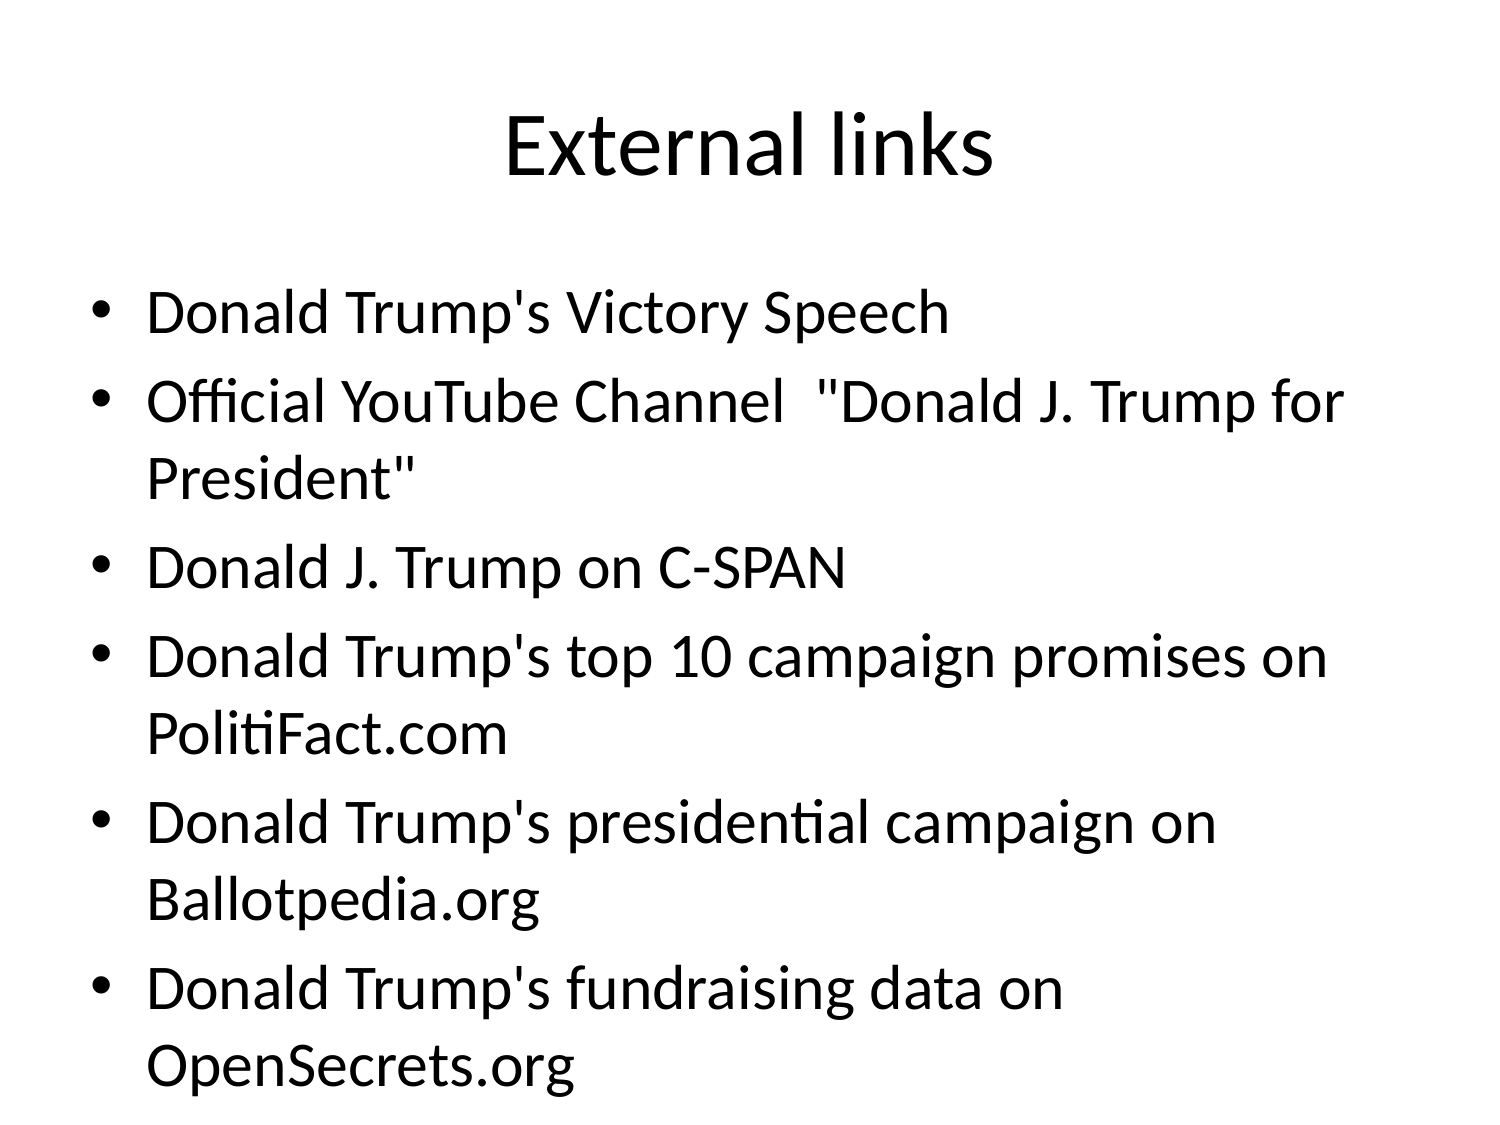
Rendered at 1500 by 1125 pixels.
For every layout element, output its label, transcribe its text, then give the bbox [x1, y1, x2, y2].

title External links [75, 45, 1425, 233]
list Donald Trump's Victory Speech Official YouTube Channel "Donald J. Trump for President" Donald J. Trump on C-SPAN Donald Trump's top 10 campaign promises on PolitiFact.com Donald Trump's presidential campaign on Ballotpedia.org Donald Trump's fundraising data on OpenSecrets.org [75, 262, 1425, 1005]
